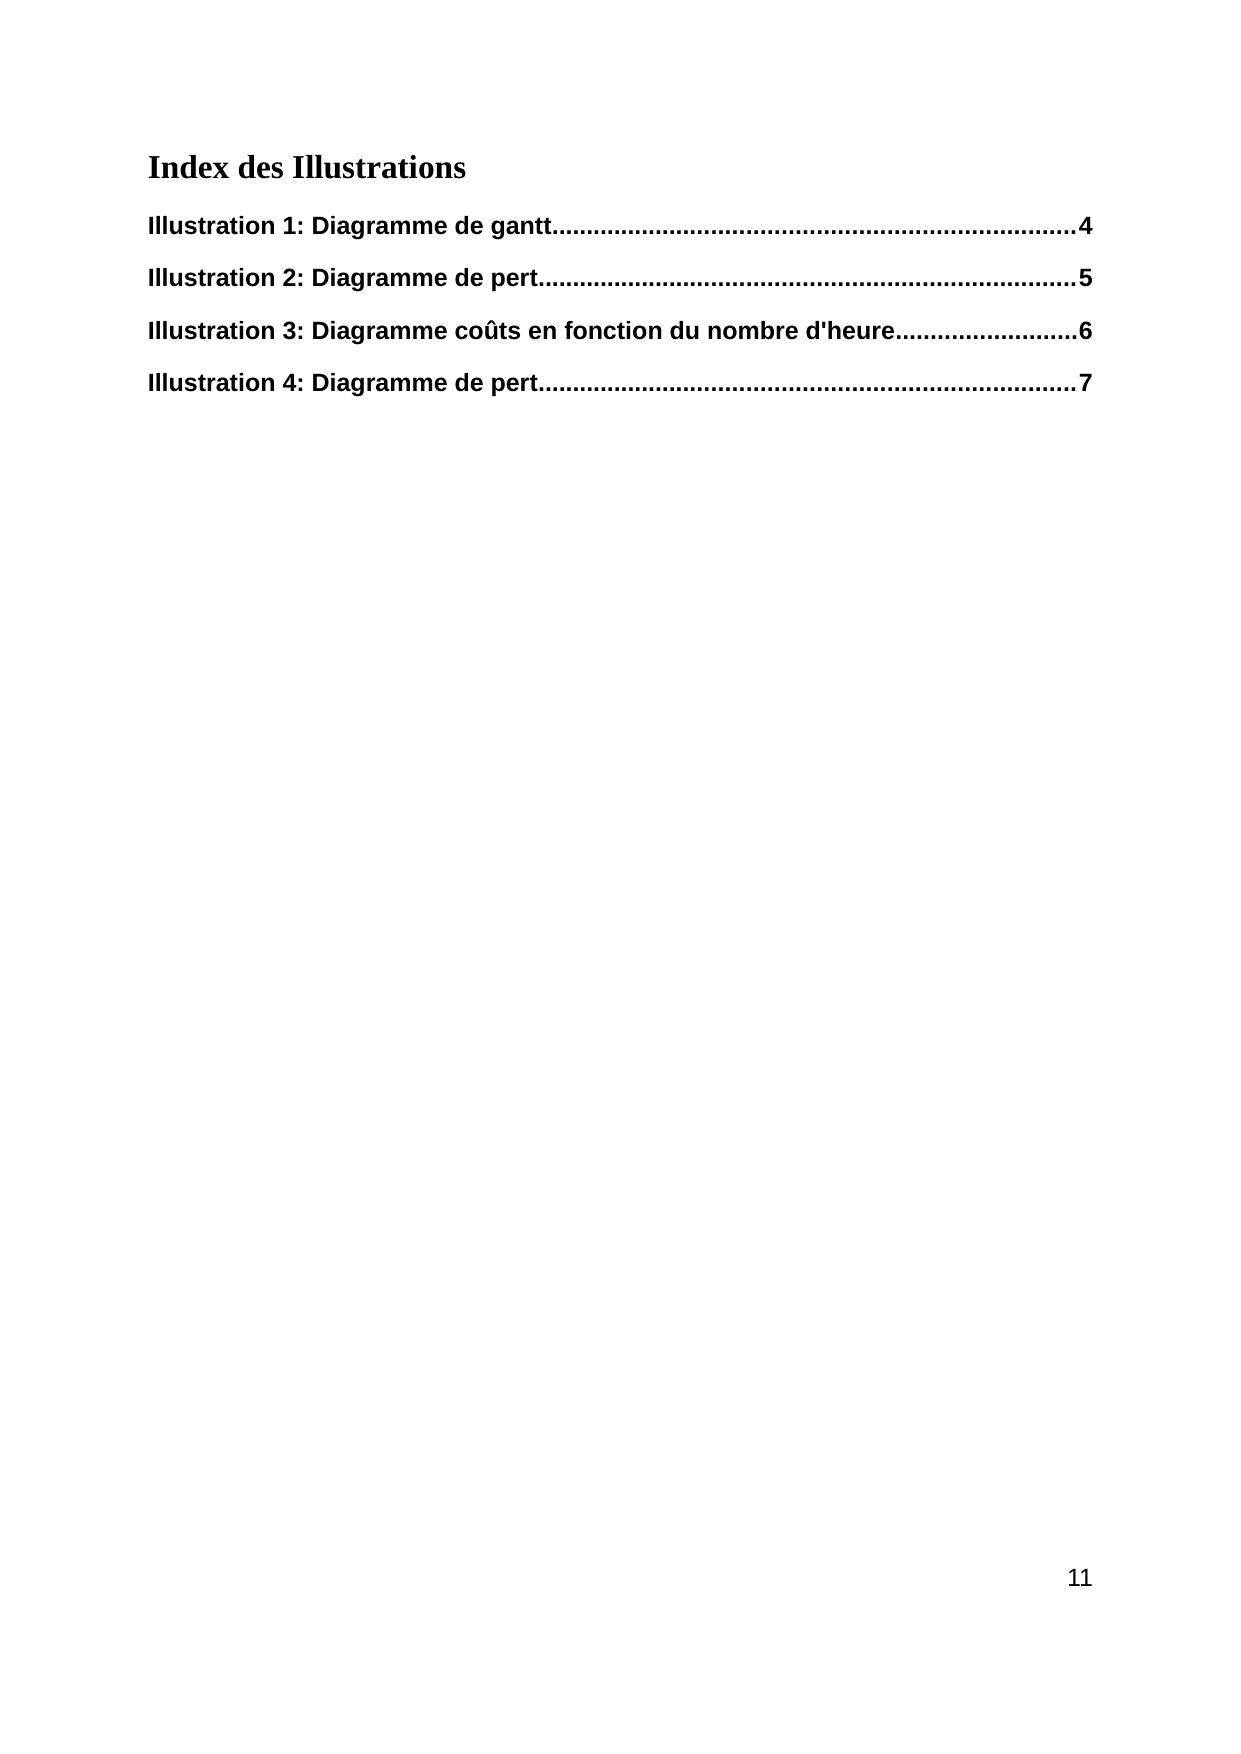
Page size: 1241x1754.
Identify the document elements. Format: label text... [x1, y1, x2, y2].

text Illustration 2: Diagramme de pert 5 [148, 263, 1093, 292]
text Illustration 1: Diagramme de gantt 4 [148, 211, 1093, 240]
text Illustration 4: Diagramme de pert 7 [148, 368, 1093, 397]
text Illustration 3: Diagramme coûts en fonction du nombre d'heure 6 [148, 316, 1093, 344]
subtitle Index des Illustrations [148, 148, 1093, 186]
